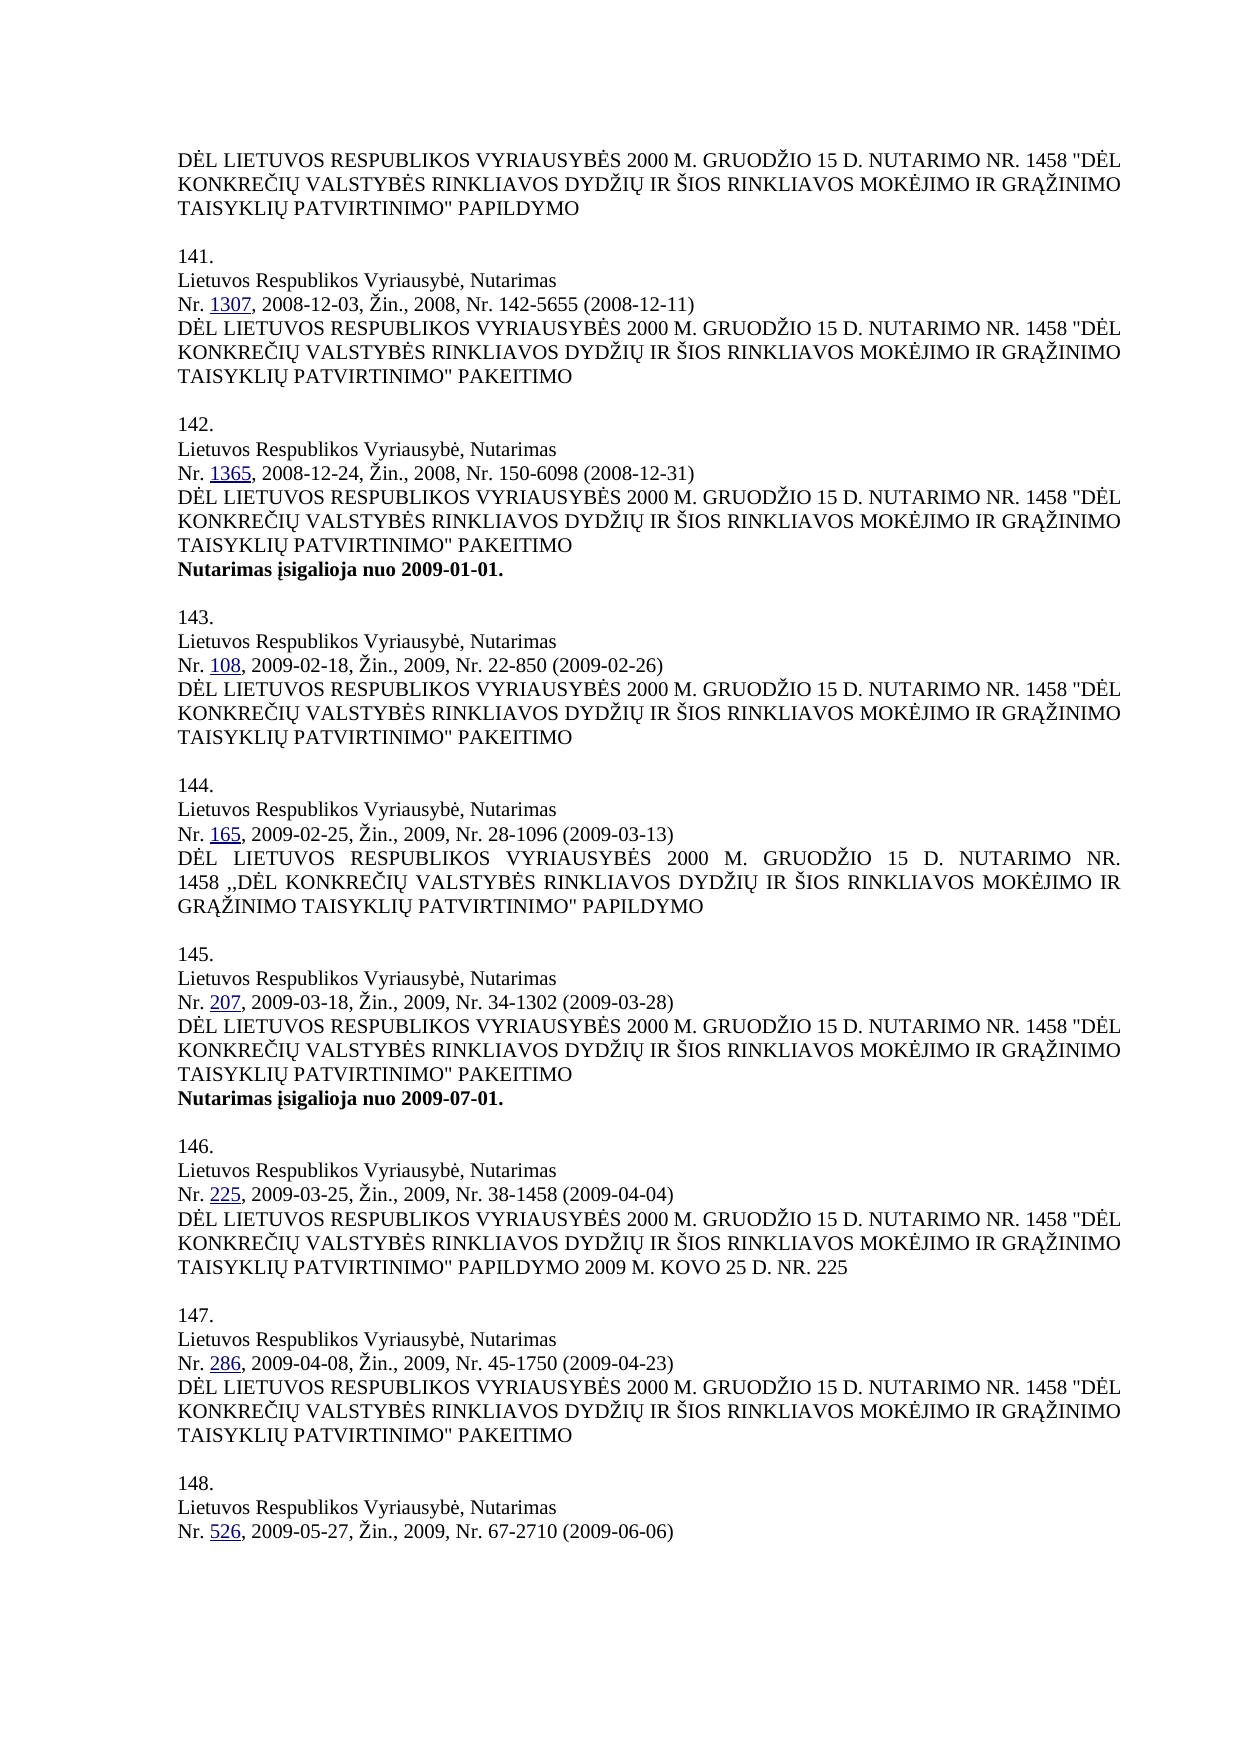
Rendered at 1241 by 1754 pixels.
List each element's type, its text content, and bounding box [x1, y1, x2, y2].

text DĖL LIETUVOS RESPUBLIKOS VYRIAUSYBĖS 2000 M. GRUODŽIO 15 D. NUTARIMO NR. 1458 "DĖL KONKREČIŲ VALSTYBĖS RINKLIAVOS DYDŽIŲ IR ŠIOS RINKLIAVOS MOKĖJIMO IR GRĄŽINIMO TAISYKLIŲ PATVIRTINIMO" PAKEITIMO [177, 677, 1122, 749]
text Nr. 526, 2009-05-27, Žin., 2009, Nr. 67-2710 (2009-06-06) [177, 1519, 1122, 1543]
text Lietuvos Respublikos Vyriausybė, Nutarimas [177, 436, 1122, 461]
text Lietuvos Respublikos Vyriausybė, Nutarimas [177, 629, 1122, 653]
text DĖL LIETUVOS RESPUBLIKOS VYRIAUSYBĖS 2000 M. GRUODŽIO 15 D. NUTARIMO NR. 1458 "DĖL KONKREČIŲ VALSTYBĖS RINKLIAVOS DYDŽIŲ IR ŠIOS RINKLIAVOS MOKĖJIMO IR GRĄŽINIMO TAISYKLIŲ PATVIRTINIMO" PAKEITIMO [177, 1014, 1122, 1086]
text 146. [177, 1134, 1122, 1158]
text 144. [177, 773, 1122, 797]
text Lietuvos Respublikos Vyriausybė, Nutarimas [177, 966, 1122, 990]
text Nutarimas įsigalioja nuo 2009-07-01. [177, 1086, 1122, 1110]
text Lietuvos Respublikos Vyriausybė, Nutarimas [177, 1495, 1122, 1519]
text Nr. 1365, 2008-12-24, Žin., 2008, Nr. 150-6098 (2008-12-31) [177, 461, 1122, 484]
text 147. [177, 1303, 1122, 1327]
text 143. [177, 605, 1122, 629]
text 148. [177, 1471, 1122, 1495]
text DĖL LIETUVOS RESPUBLIKOS VYRIAUSYBĖS 2000 M. GRUODŽIO 15 D. NUTARIMO NR. 1458 ,,DĖL KONKREČIŲ VALSTYBĖS RINKLIAVOS DYDŽIŲ IR ŠIOS RINKLIAVOS MOKĖJIMO IR GRĄŽINIMO TAISYKLIŲ PATVIRTINIMO" PAPILDYMO [177, 846, 1122, 918]
text Nr. 108, 2009-02-18, Žin., 2009, Nr. 22-850 (2009-02-26) [177, 653, 1122, 677]
text DĖL LIETUVOS RESPUBLIKOS VYRIAUSYBĖS 2000 M. GRUODŽIO 15 D. NUTARIMO NR. 1458 "DĖL KONKREČIŲ VALSTYBĖS RINKLIAVOS DYDŽIŲ IR ŠIOS RINKLIAVOS MOKĖJIMO IR GRĄŽINIMO TAISYKLIŲ PATVIRTINIMO" PAPILDYMO [177, 148, 1122, 220]
text Nr. 1307, 2008-12-03, Žin., 2008, Nr. 142-5655 (2008-12-11) [177, 292, 1122, 316]
text Nutarimas įsigalioja nuo 2009-01-01. [177, 557, 1122, 581]
text Lietuvos Respublikos Vyriausybė, Nutarimas [177, 797, 1122, 821]
text Lietuvos Respublikos Vyriausybė, Nutarimas [177, 1327, 1122, 1351]
text 141. [177, 244, 1122, 268]
text Lietuvos Respublikos Vyriausybė, Nutarimas [177, 1158, 1122, 1182]
text Nr. 286, 2009-04-08, Žin., 2009, Nr. 45-1750 (2009-04-23) [177, 1351, 1122, 1375]
text Lietuvos Respublikos Vyriausybė, Nutarimas [177, 268, 1122, 292]
text Nr. 165, 2009-02-25, Žin., 2009, Nr. 28-1096 (2009-03-13) [177, 821, 1122, 846]
text DĖL LIETUVOS RESPUBLIKOS VYRIAUSYBĖS 2000 M. GRUODŽIO 15 D. NUTARIMO NR. 1458 "DĖL KONKREČIŲ VALSTYBĖS RINKLIAVOS DYDŽIŲ IR ŠIOS RINKLIAVOS MOKĖJIMO IR GRĄŽINIMO TAISYKLIŲ PATVIRTINIMO" PAKEITIMO [177, 1375, 1122, 1447]
text DĖL LIETUVOS RESPUBLIKOS VYRIAUSYBĖS 2000 M. GRUODŽIO 15 D. NUTARIMO NR. 1458 "DĖL KONKREČIŲ VALSTYBĖS RINKLIAVOS DYDŽIŲ IR ŠIOS RINKLIAVOS MOKĖJIMO IR GRĄŽINIMO TAISYKLIŲ PATVIRTINIMO" PAKEITIMO [177, 316, 1122, 388]
text DĖL LIETUVOS RESPUBLIKOS VYRIAUSYBĖS 2000 M. GRUODŽIO 15 D. NUTARIMO NR. 1458 "DĖL KONKREČIŲ VALSTYBĖS RINKLIAVOS DYDŽIŲ IR ŠIOS RINKLIAVOS MOKĖJIMO IR GRĄŽINIMO TAISYKLIŲ PATVIRTINIMO" PAPILDYMO 2009 M. KOVO 25 D. NR. 225 [177, 1206, 1122, 1279]
text Nr. 225, 2009-03-25, Žin., 2009, Nr. 38-1458 (2009-04-04) [177, 1182, 1122, 1206]
text 142. [177, 412, 1122, 436]
text DĖL LIETUVOS RESPUBLIKOS VYRIAUSYBĖS 2000 M. GRUODŽIO 15 D. NUTARIMO NR. 1458 "DĖL KONKREČIŲ VALSTYBĖS RINKLIAVOS DYDŽIŲ IR ŠIOS RINKLIAVOS MOKĖJIMO IR GRĄŽINIMO TAISYKLIŲ PATVIRTINIMO" PAKEITIMO [177, 484, 1122, 557]
text 145. [177, 942, 1122, 966]
text Nr. 207, 2009-03-18, Žin., 2009, Nr. 34-1302 (2009-03-28) [177, 990, 1122, 1014]
